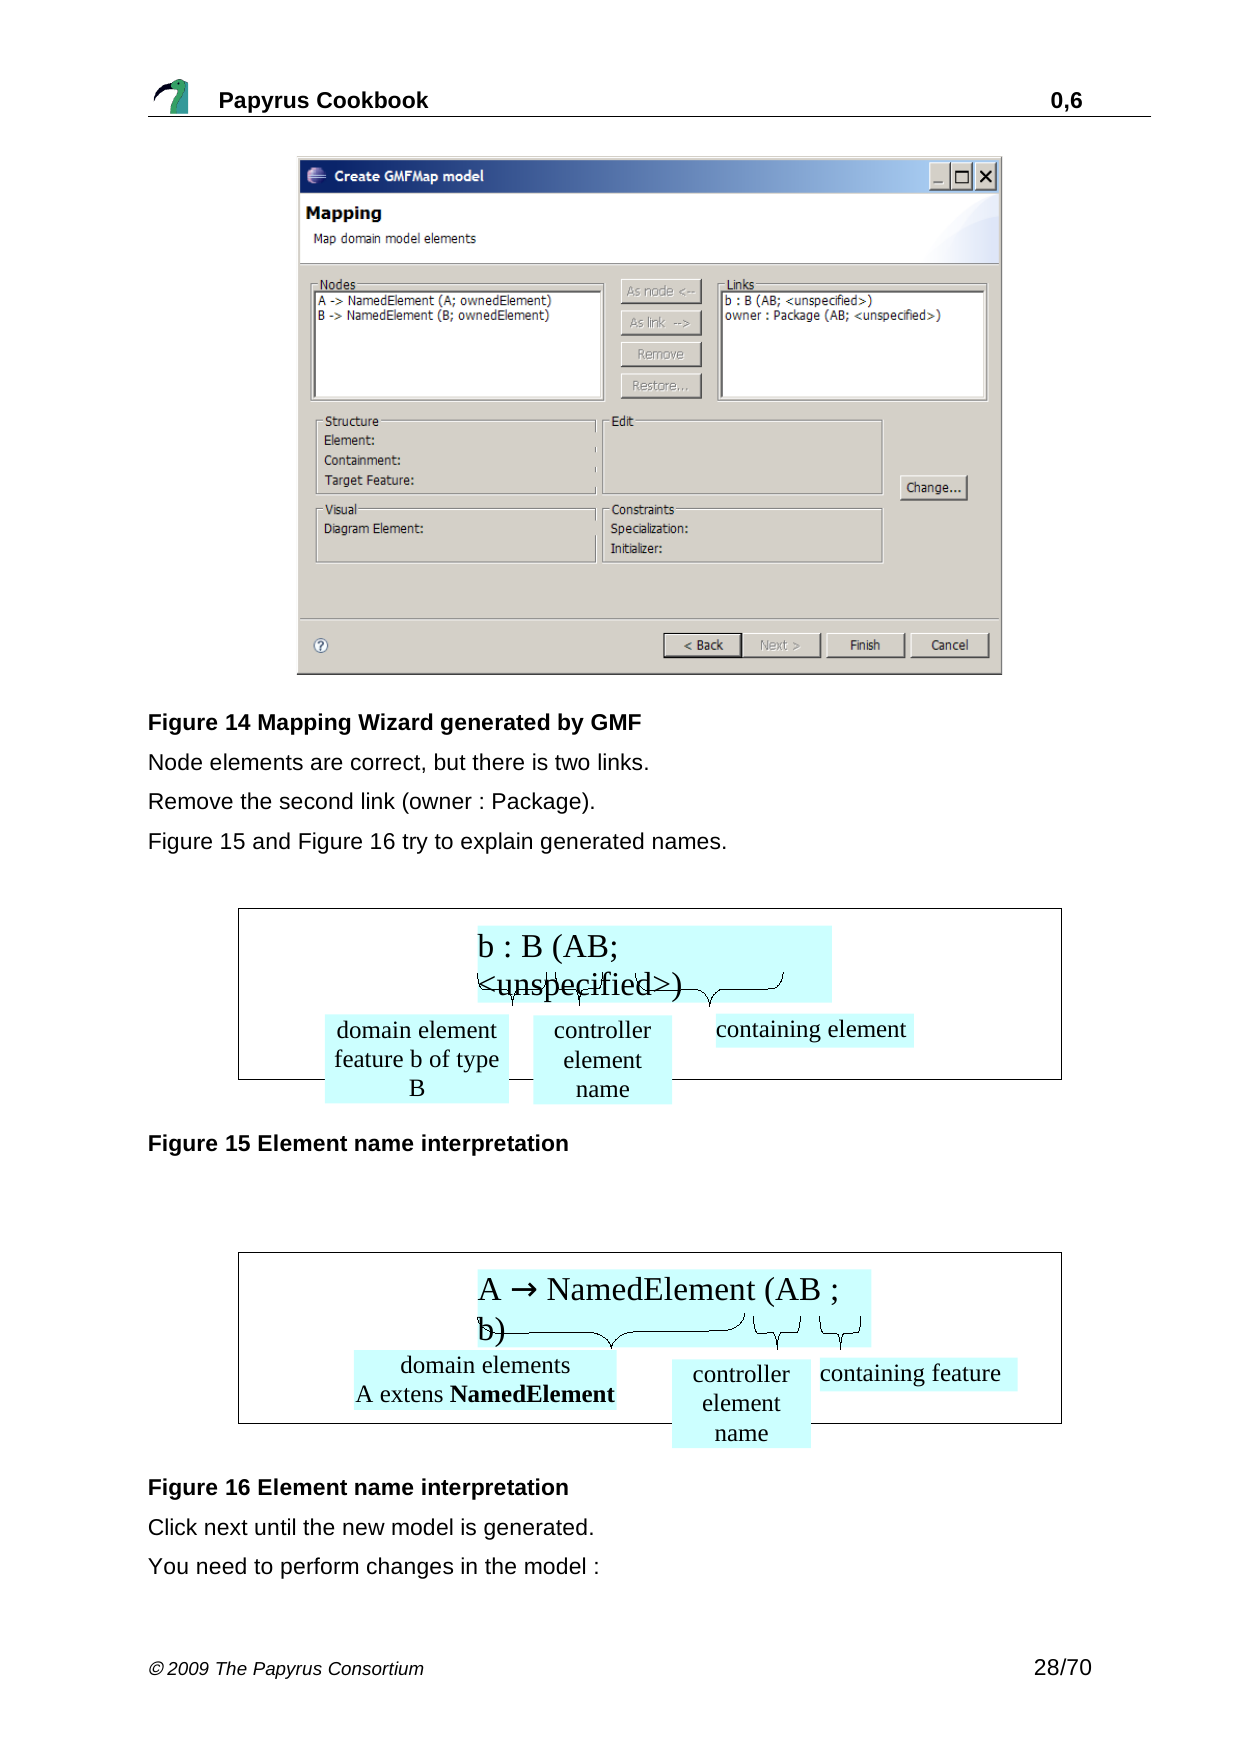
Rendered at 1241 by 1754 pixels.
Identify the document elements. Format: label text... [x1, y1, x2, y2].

text Figure 14 Mapping Wizard generated by GMF [148, 708, 1151, 735]
picture [296, 156, 1003, 675]
text Figure 15 Element name interpretation [148, 1129, 1151, 1156]
text Node elements are correct, but there is two links. [148, 748, 1151, 775]
text You need to perform changes in the model : [148, 1552, 1151, 1579]
picture [153, 79, 189, 114]
text Click next until the new model is generated. [148, 1513, 1151, 1540]
text Figure 15 and Figure 16 try to explain generated names. [148, 827, 1151, 854]
text Figure 16 Element name interpretation [148, 1473, 1151, 1500]
text Remove the second link (owner : Package). [148, 787, 1151, 814]
